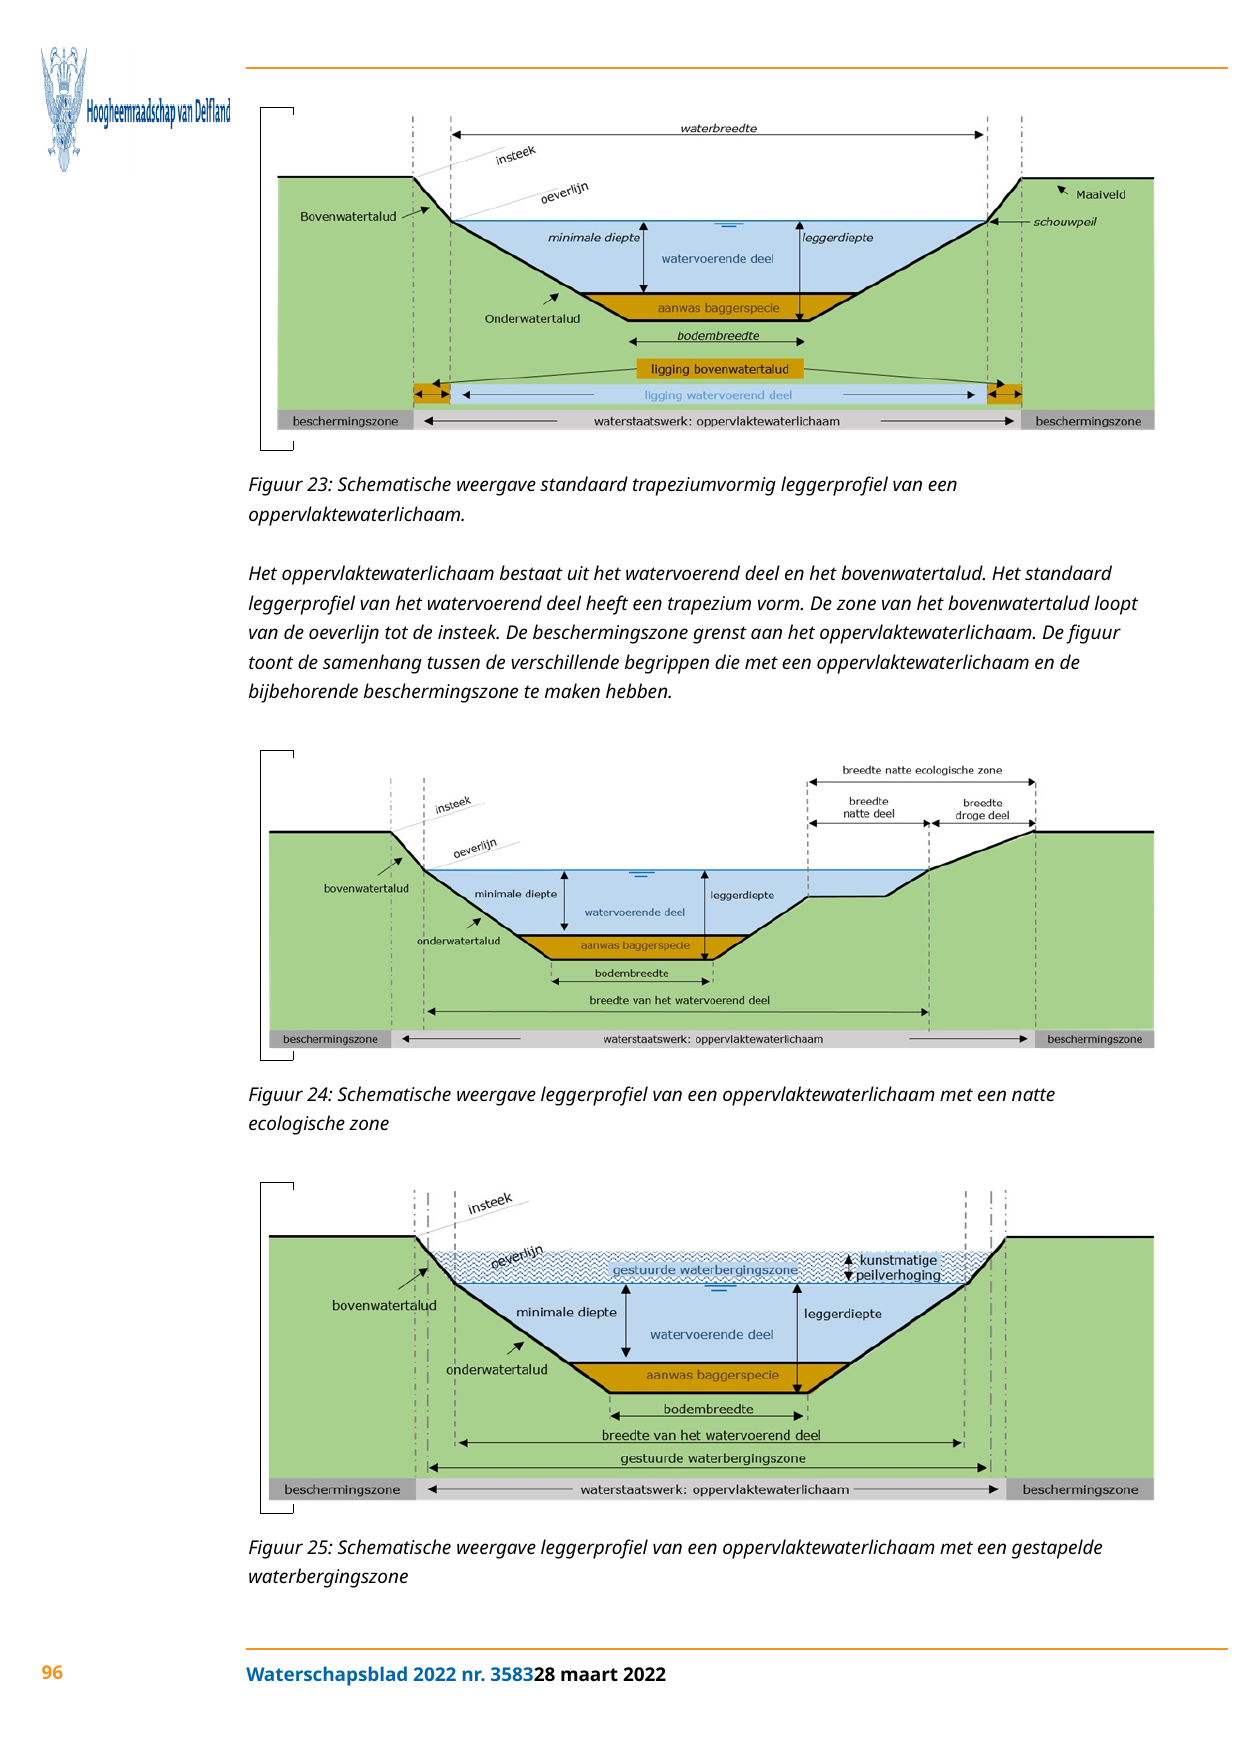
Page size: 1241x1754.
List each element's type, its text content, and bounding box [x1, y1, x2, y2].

picture [268, 1190, 1155, 1504]
picture [268, 758, 1155, 1051]
text Figuur 25: Schematische weergave leggerprofiel van een oppervlaktewaterlichaam met een gestapelde waterbergingszone [248, 1534, 1152, 1589]
picture [268, 115, 1155, 441]
text Figuur 23: Schematische weergave standaard trapeziumvormig leggerprofiel van een oppervlaktewaterlichaam. [248, 471, 1152, 527]
text Het oppervlaktewaterlichaam bestaat uit het watervoerend deel en het bovenwatertalud. Het standaard leggerprofiel van het watervoerend deel heeft een trapezium vorm. De zone van het bovenwatertalud loopt van de oeverlijn tot de insteek. De beschermingszone grenst aan het oppervlaktewaterlichaam. De figuur toont de samenhang tussen de verschillende begrippen die met een oppervlaktewaterlichaam en de bijbehorende beschermingszone te maken hebben. [248, 560, 1152, 704]
text Figuur 24: Schematische weergave leggerprofiel van een oppervlaktewaterlichaam met een natte ecologische zone [248, 1081, 1152, 1136]
picture [41, 47, 231, 172]
